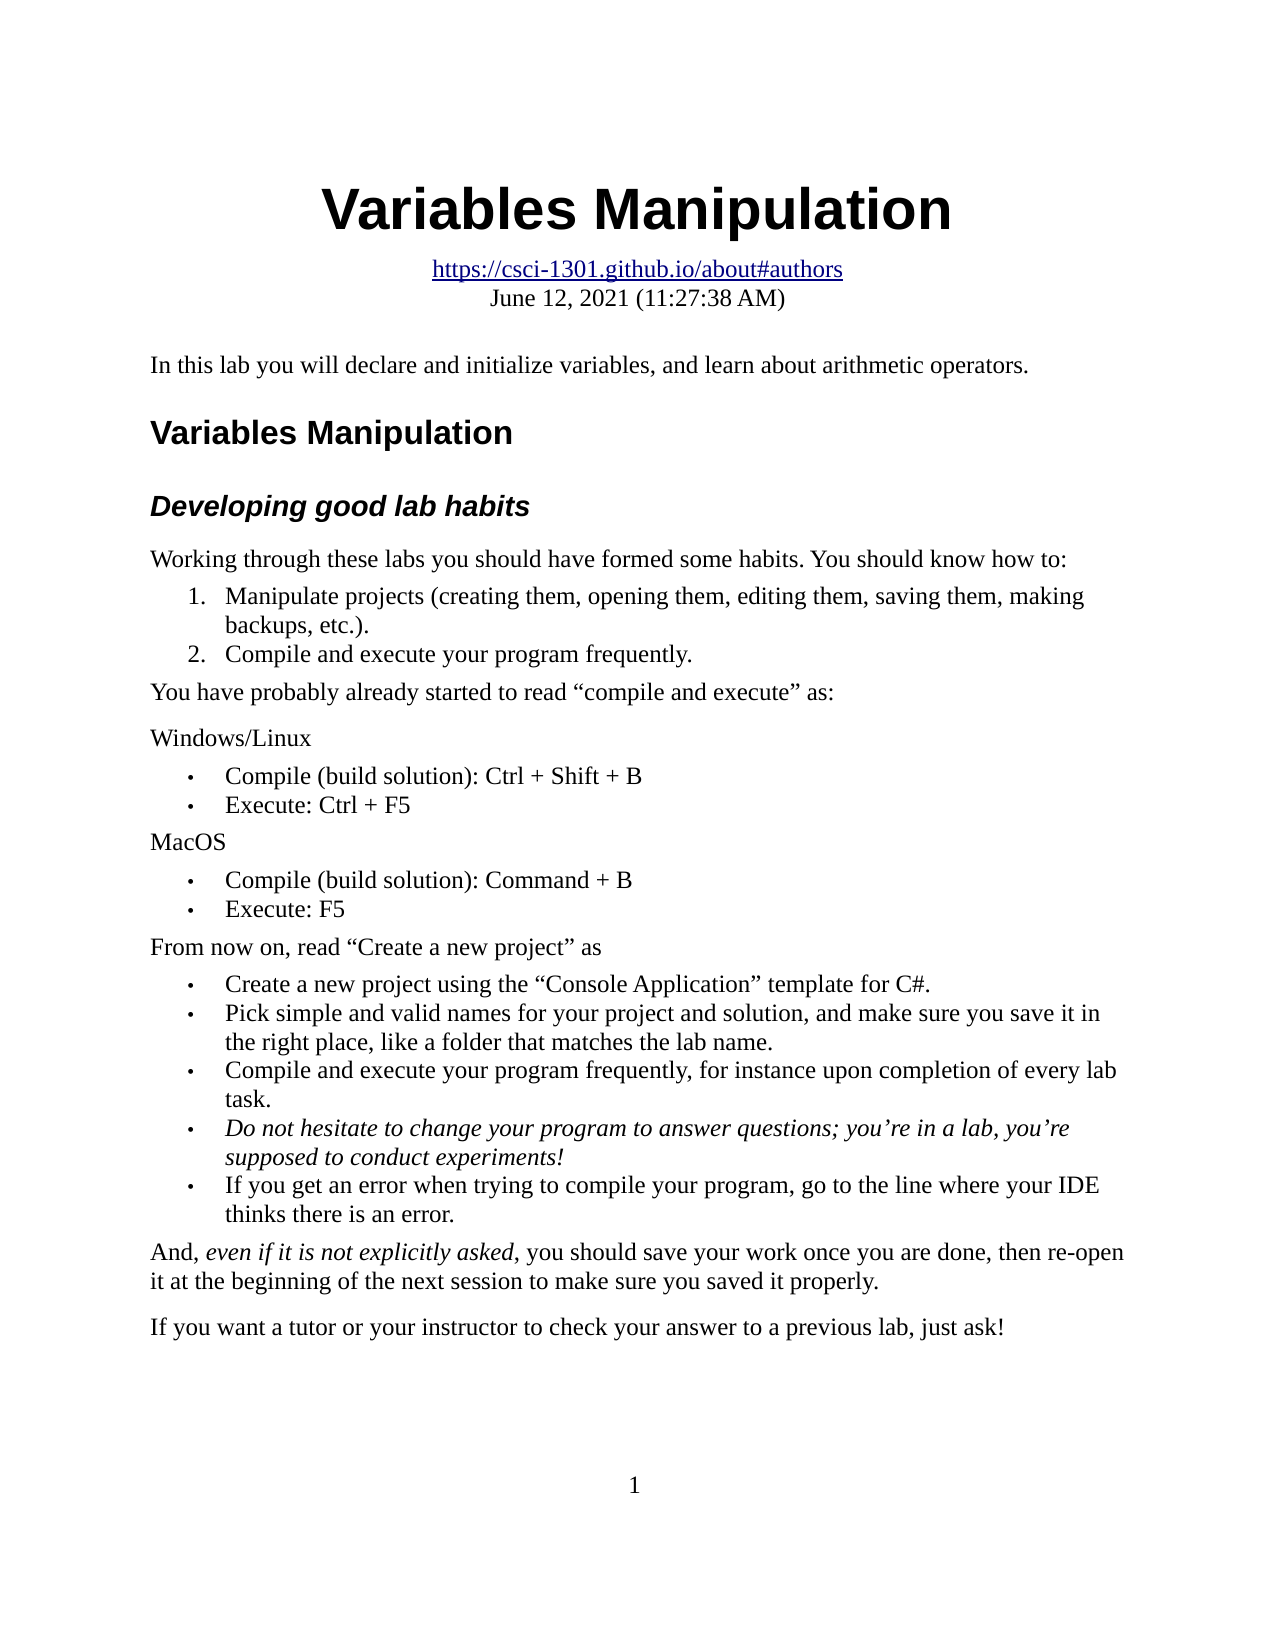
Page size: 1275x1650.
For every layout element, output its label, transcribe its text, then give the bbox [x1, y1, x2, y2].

text You have probably already started to read “compile and execute” as: [150, 677, 1125, 705]
list If you get an error when trying to compile your program, go to the line where your IDE thinks there is an error. [187, 1171, 1125, 1228]
title Variables Manipulation [150, 175, 1125, 242]
list Compile (build solution): Command + B [187, 865, 1125, 894]
list Execute: F5 [187, 894, 1125, 923]
list Create a new project using the “Console Application” template for C#. [187, 969, 1125, 998]
list Do not hesitate to change your program to answer questions; you’re in a lab, you’re supposed to conduct experiments! [187, 1113, 1125, 1171]
list Execute: Ctrl + F5 [187, 790, 1125, 818]
text https://csci-1301.github.io/about#authors [150, 254, 1125, 283]
list Manipulate projects (creating them, opening them, editing them, saving them, making backups, etc.). [187, 581, 1125, 639]
text Windows/Linux [150, 723, 1125, 752]
list Compile (build solution): Ctrl + Shift + B [187, 761, 1125, 790]
text In this lab you will declare and initialize variables, and learn about arithmetic operators. [150, 350, 1125, 378]
text Working through these labs you should have formed some habits. You should know how to: [150, 544, 1125, 572]
list Compile and execute your program frequently, for instance upon completion of every lab task. [187, 1056, 1125, 1113]
text MacOS [150, 827, 1125, 856]
subtitle Variables Manipulation [150, 412, 1125, 451]
subtitle Developing good lab habits [150, 489, 1125, 522]
text June 12, 2021 (11:27:38 AM) [150, 283, 1125, 312]
text If you want a tutor or your instructor to check your answer to a previous lab, just ask! [150, 1312, 1125, 1341]
list Compile and execute your program frequently. [187, 639, 1125, 668]
text From now on, read “Create a new project” as [150, 932, 1125, 960]
list Pick simple and valid names for your project and solution, and make sure you save it in the right place, like a folder that matches the lab name. [187, 998, 1125, 1056]
text And, even if it is not explicitly asked, you should save your work once you are done, then re-open it at the beginning of the next session to make sure you saved it properly. [150, 1237, 1125, 1294]
